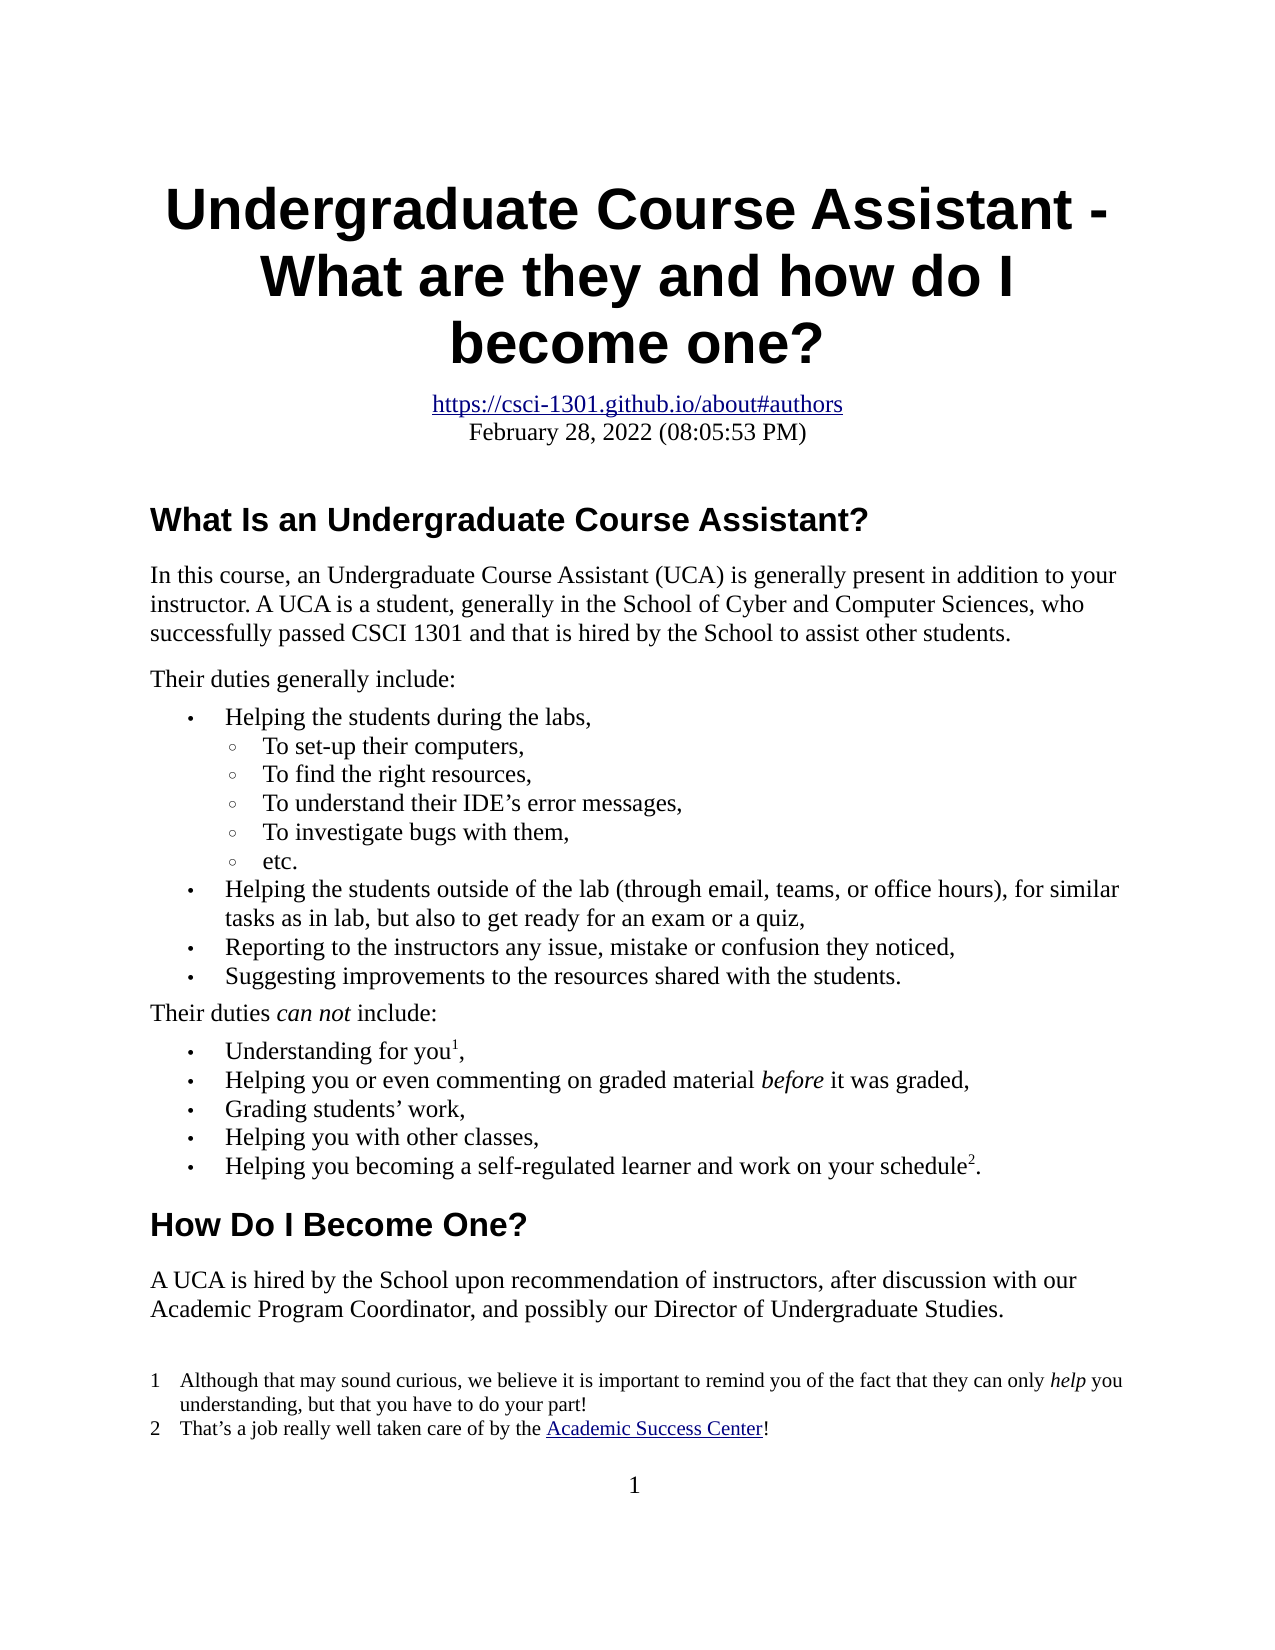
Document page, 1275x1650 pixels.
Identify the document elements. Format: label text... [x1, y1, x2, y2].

text February 28, 2022 (08:05:53 PM) [150, 417, 1125, 446]
list etc. [225, 846, 1125, 874]
list That’s a job really well taken care of by the Academic Success Center! [150, 1416, 1125, 1440]
text Their duties generally include: [150, 664, 1125, 693]
list Understanding for you, [187, 1036, 1125, 1065]
list Grading students’ work, [187, 1094, 1125, 1122]
list Suggesting improvements to the resources shared with the students. [187, 961, 1125, 989]
subtitle How Do I Become One? [150, 1205, 1125, 1243]
list Helping you becoming a self-regulated learner and work on your schedule. [187, 1151, 1125, 1180]
text A UCA is hired by the School upon recommendation of instructors, after discussion with our Academic Program Coordinator, and possibly our Director of Undergraduate Studies. [150, 1265, 1125, 1322]
list Helping you or even commenting on graded material before it was graded, [187, 1065, 1125, 1094]
list Reporting to the instructors any issue, mistake or confusion they noticed, [187, 932, 1125, 961]
list Although that may sound curious, we believe it is important to remind you of the fact that they can only help you understanding, but that you have to do your part! [150, 1368, 1125, 1416]
text https://csci-1301.github.io/about#authors [150, 389, 1125, 417]
text Their duties can not include: [150, 998, 1125, 1027]
list To set-up their computers, [225, 731, 1125, 759]
text In this course, an Undergraduate Course Assistant (UCA) is generally present in addition to your instructor. A UCA is a student, generally in the School of Cyber and Computer Sciences, who successfully passed CSCI 1301 and that is hired by the School to assist other students. [150, 560, 1125, 646]
list Helping the students during the labs, [187, 702, 1125, 731]
list To understand their IDE’s error messages, [225, 788, 1125, 817]
list To investigate bugs with them, [225, 817, 1125, 846]
list To find the right resources, [225, 759, 1125, 788]
title Undergraduate Course Assistant - What are they and how do I become one? [150, 175, 1125, 376]
list Helping the students outside of the lab (through email, teams, or office hours), for similar tasks as in lab, but also to get ready for an exam or a quiz, [187, 874, 1125, 932]
list Helping you with other classes, [187, 1122, 1125, 1151]
subtitle What Is an Undergraduate Course Assistant? [150, 500, 1125, 539]
